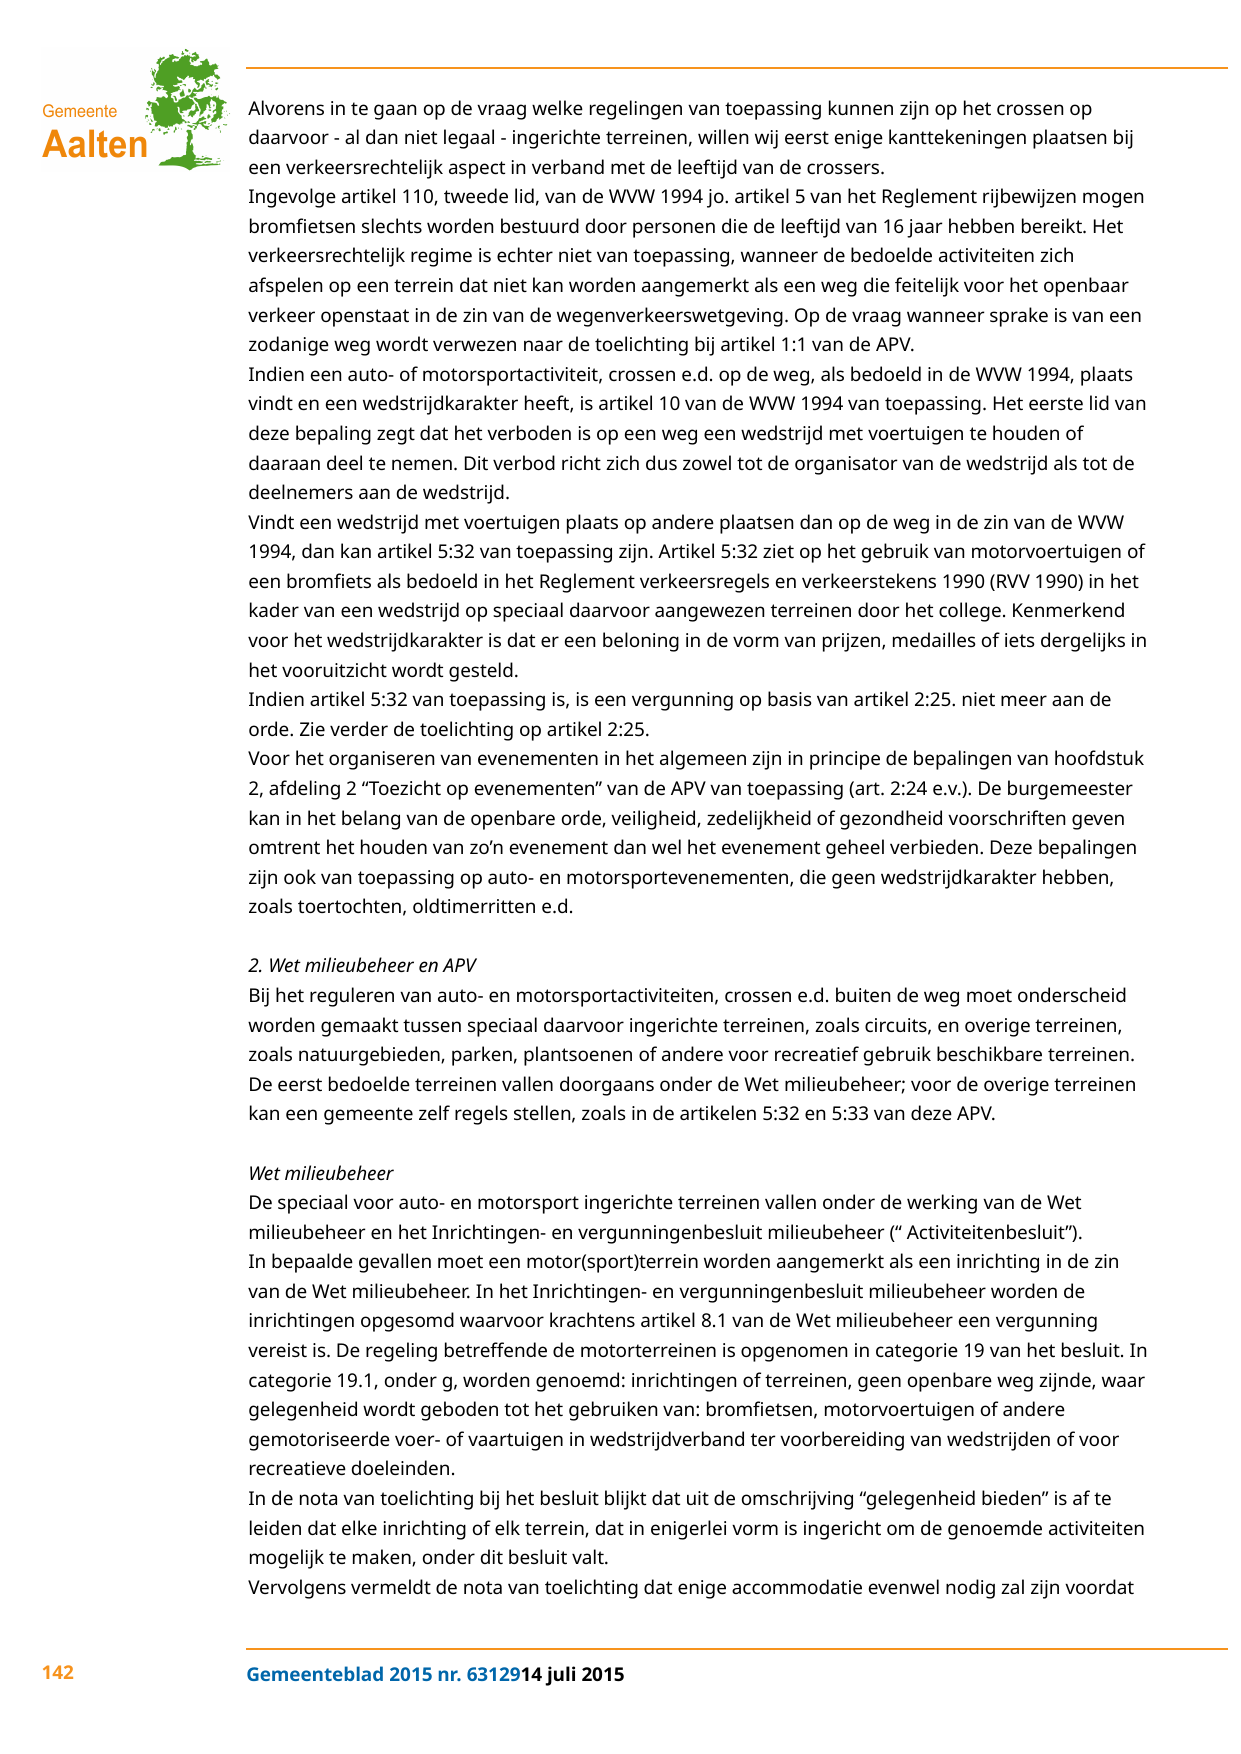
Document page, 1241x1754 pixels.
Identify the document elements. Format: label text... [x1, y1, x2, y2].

text Wet milieubeheer [248, 1160, 1152, 1186]
text Ingevolge artikel 110, tweede lid, van de WVW 1994 jo. artikel 5 van het Reglement rijbewijzen mogen bromfietsen slechts worden bestuurd door personen die de leeftijd van 16 jaar hebben bereikt. Het verkeersrechtelijk regime is echter niet van toepassing, wanneer de bedoelde activiteiten zich afspelen op een terrein dat niet kan worden aangemerkt als een weg die feitelijk voor het openbaar verkeer openstaat in de zin van de wegenverkeerswetgeving. Op de vraag wanneer sprake is van een zodanige weg wordt verwezen naar de toelichting bij artikel 1:1 van de APV. [248, 183, 1152, 357]
text Vindt een wedstrijd met voertuigen plaats op andere plaatsen dan op de weg in de zin van de WVW 1994, dan kan artikel 5:32 van toepassing zijn. Artikel 5:32 ziet op het gebruik van motorvoertuigen of een bromfiets als bedoeld in het Reglement verkeersregels en verkeerstekens 1990 (RVV 1990) in het kader van een wedstrijd op speciaal daarvoor aangewezen terreinen door het college. Kenmerkend voor het wedstrijdkarakter is dat er een beloning in de vorm van prijzen, medailles of iets dergelijks in het vooruitzicht wordt gesteld. [248, 509, 1152, 683]
text In bepaalde gevallen moet een motor(sport)terrein worden aangemerkt als een inrichting in de zin van de Wet milieubeheer. In het Inrichtingen- en vergunningenbesluit milieubeheer worden de inrichtingen opgesomd waarvoor krachtens artikel 8.1 van de Wet milieubeheer een vergunning vereist is. De regeling betreffende de motorterreinen is opgenomen in categorie 19 van het besluit. In categorie 19.1, onder g, worden genoemd: inrichtingen of terreinen, geen openbare weg zijnde, waar gelegenheid wordt geboden tot het gebruiken van: bromfietsen, motorvoertuigen of andere gemotoriseerde voer- of vaartuigen in wedstrijdverband ter voorbereiding van wedstrijden of voor recreatieve doeleinden. [248, 1248, 1152, 1481]
text 2. Wet milieubeheer en APV [248, 953, 1152, 978]
text Vervolgens vermeldt de nota van toelichting dat enige accommodatie evenwel nodig zal zijn voordat [248, 1574, 1152, 1600]
text Indien artikel 5:32 van toepassing is, is een vergunning op basis van artikel 2:25. niet meer aan de orde. Zie verder de toelichting op artikel 2:25. [248, 686, 1152, 742]
text Alvorens in te gaan op de vraag welke regelingen van toepassing kunnen zijn op het crossen op daarvoor - al dan niet legaal - ingerichte terreinen, willen wij eerst enige kanttekeningen plaatsen bij een verkeersrechtelijk aspect in verband met de leeftijd van de crossers. [248, 95, 1152, 180]
text Indien een auto- of motorsportactiviteit, crossen e.d. op de weg, als bedoeld in de WVW 1994, plaats vindt en een wedstrijdkarakter heeft, is artikel 10 van de WVW 1994 van toepassing. Het eerste lid van deze bepaling zegt dat het verboden is op een weg een wedstrijd met voertuigen te houden of daaraan deel te nemen. Dit verbod richt zich dus zowel tot de organisator van de wedstrijd als tot de deelnemers aan de wedstrijd. [248, 361, 1152, 505]
picture [41, 47, 231, 172]
text In de nota van toelichting bij het besluit blijkt dat uit de omschrijving “gelegenheid bieden” is af te leiden dat elke inrichting of elk terrein, dat in enigerlei vorm is ingericht om de genoemde activiteiten mogelijk te maken, onder dit besluit valt. [248, 1485, 1152, 1570]
text De speciaal voor auto- en motorsport ingerichte terreinen vallen onder de werking van de Wet milieubeheer en het Inrichtingen- en vergunningenbesluit milieubeheer (“ Activiteitenbesluit”). [248, 1189, 1152, 1245]
text Voor het organiseren van evenementen in het algemeen zijn in principe de bepalingen van hoofdstuk 2, afdeling 2 “Toezicht op evenementen” van de APV van toepassing (art. 2:24 e.v.). De burgemeester kan in het belang van de openbare orde, veiligheid, zedelijkheid of gezondheid voorschriften geven omtrent het houden van zo’n evenement dan wel het evenement geheel verbieden. Deze bepalingen zijn ook van toepassing op auto- en motorsportevenementen, die geen wedstrijdkarakter hebben, zoals toertochten, oldtimerritten e.d. [248, 746, 1152, 919]
text Bij het reguleren van auto- en motorsportactiviteiten, crossen e.d. buiten de weg moet onderscheid worden gemaakt tussen speciaal daarvoor ingerichte terreinen, zoals circuits, en overige terreinen, zoals natuurgebieden, parken, plantsoenen of andere voor recreatief gebruik beschikbare terreinen. De eerst bedoelde terreinen vallen doorgaans onder de Wet milieubeheer; voor de overige terreinen kan een gemeente zelf regels stellen, zoals in de artikelen 5:32 en 5:33 van deze APV. [248, 982, 1152, 1126]
